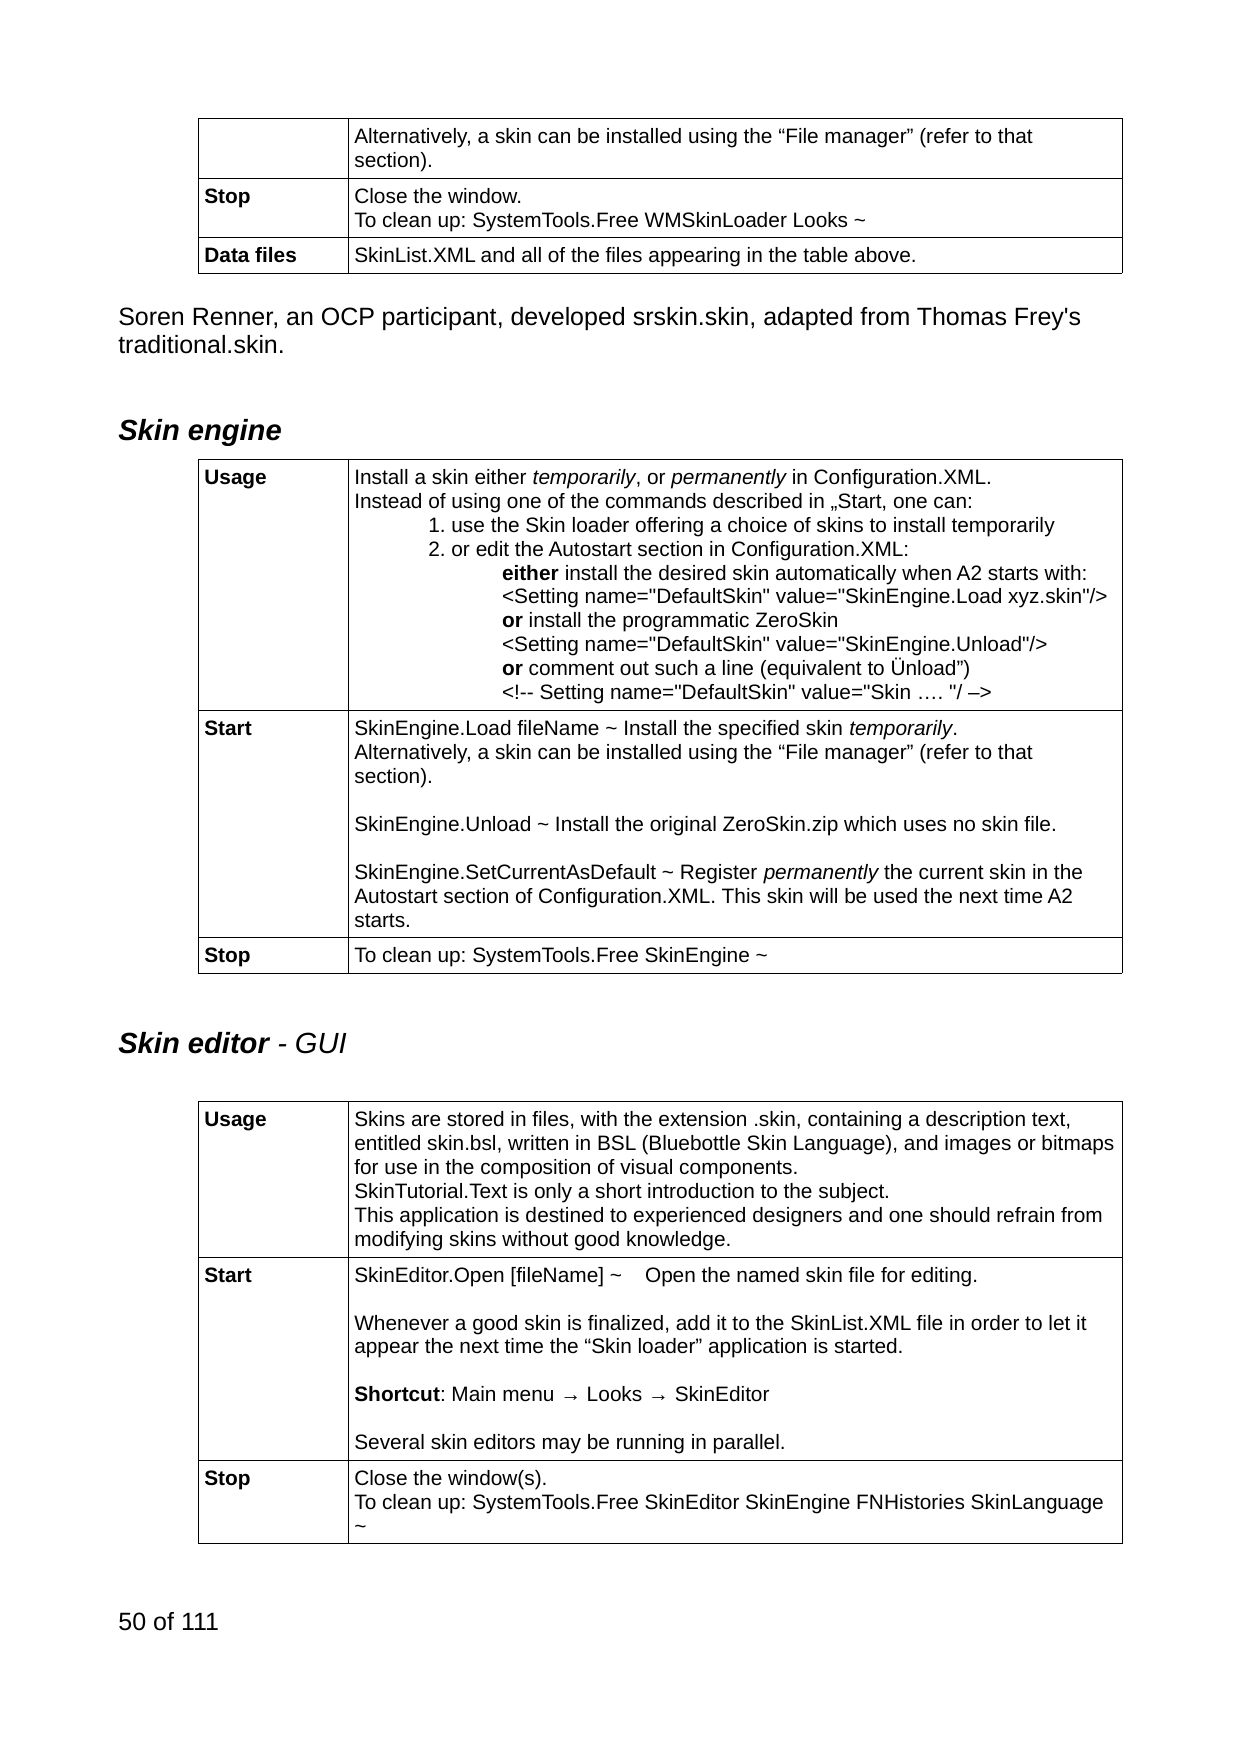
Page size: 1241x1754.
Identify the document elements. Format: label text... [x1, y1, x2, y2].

table_cell SkinEngine.Load fileName ~ Install the specified skin temporarily. Alternatively, a skin can be installed using the “File manager” (refer to that section). SkinEngine.Unload ~ Install the original ZeroSkin.zip which uses no skin file. SkinEngine.SetCurrentAsDefault ~ Register permanently the current skin in the Autostart section of Configuration.XML. This skin will be used the next time A2 starts. [349, 711, 1122, 937]
table_cell [199, 119, 348, 178]
table_cell Close the window. To clean up: SystemTools.Free WMSkinLoader Looks ~ [349, 179, 1122, 237]
table_cell To clean up: SystemTools.Free SkinEngine ~ [349, 938, 1122, 973]
table_cell Close the window(s). To clean up: SystemTools.Free SkinEditor SkinEngine FNHistories SkinLanguage ~ [349, 1461, 1122, 1543]
text Soren Renner, an OCP participant, developed srskin.skin, adapted from Thomas Frey's traditional.skin. [118, 301, 1122, 359]
table_header Install a skin either temporarily, or permanently in Configuration.XML. Instead of using one of the commands described in „Start, one can: 1. use the Skin loader offering a choice of skins to install temporarily 2. or edit the Autostart section in Configuration.XML: either install the desired skin automatically when A2 starts with: <Setting name="DefaultSkin" value="SkinEngine.Load xyz.skin"/> or install the programmatic ZeroSkin <Setting name="DefaultSkin" value="SkinEngine.Unload"/> or comment out such a line (equivalent to Ünload”) <!-- Setting name="DefaultSkin" value="Skin …. "/ –> [349, 460, 1122, 710]
table_cell Stop [199, 179, 348, 237]
table_header Usage [199, 460, 348, 710]
table_cell Stop [199, 1461, 348, 1543]
table_header Usage [199, 1102, 348, 1257]
subtitle Skin editor - GUI [118, 1026, 1122, 1060]
table_header Skins are stored in files, with the extension .skin, containing a description text, entitled skin.bsl, written in BSL (Bluebottle Skin Language), and images or bitmaps for use in the composition of visual components. SkinTutorial.Text is only a short introduction to the subject. This application is destined to experienced designers and one should refrain from modifying skins without good knowledge. [349, 1102, 1122, 1257]
table_cell SkinList.XML and all of the files appearing in the table above. [349, 238, 1122, 273]
table_cell Stop [199, 938, 348, 973]
table_cell Start [199, 711, 348, 937]
subtitle Skin engine [118, 413, 1122, 446]
table_cell Alternatively, a skin can be installed using the “File manager” (refer to that section). [349, 119, 1122, 178]
table_cell Start [199, 1258, 348, 1460]
table_cell SkinEditor.Open [fileName] ~ Open the named skin file for editing. Whenever a good skin is finalized, add it to the SkinList.XML file in order to let it appear the next time the “Skin loader” application is started. Shortcut: Main menu → Looks → SkinEditor Several skin editors may be running in parallel. [349, 1258, 1122, 1460]
table_cell Data files [199, 238, 348, 273]
